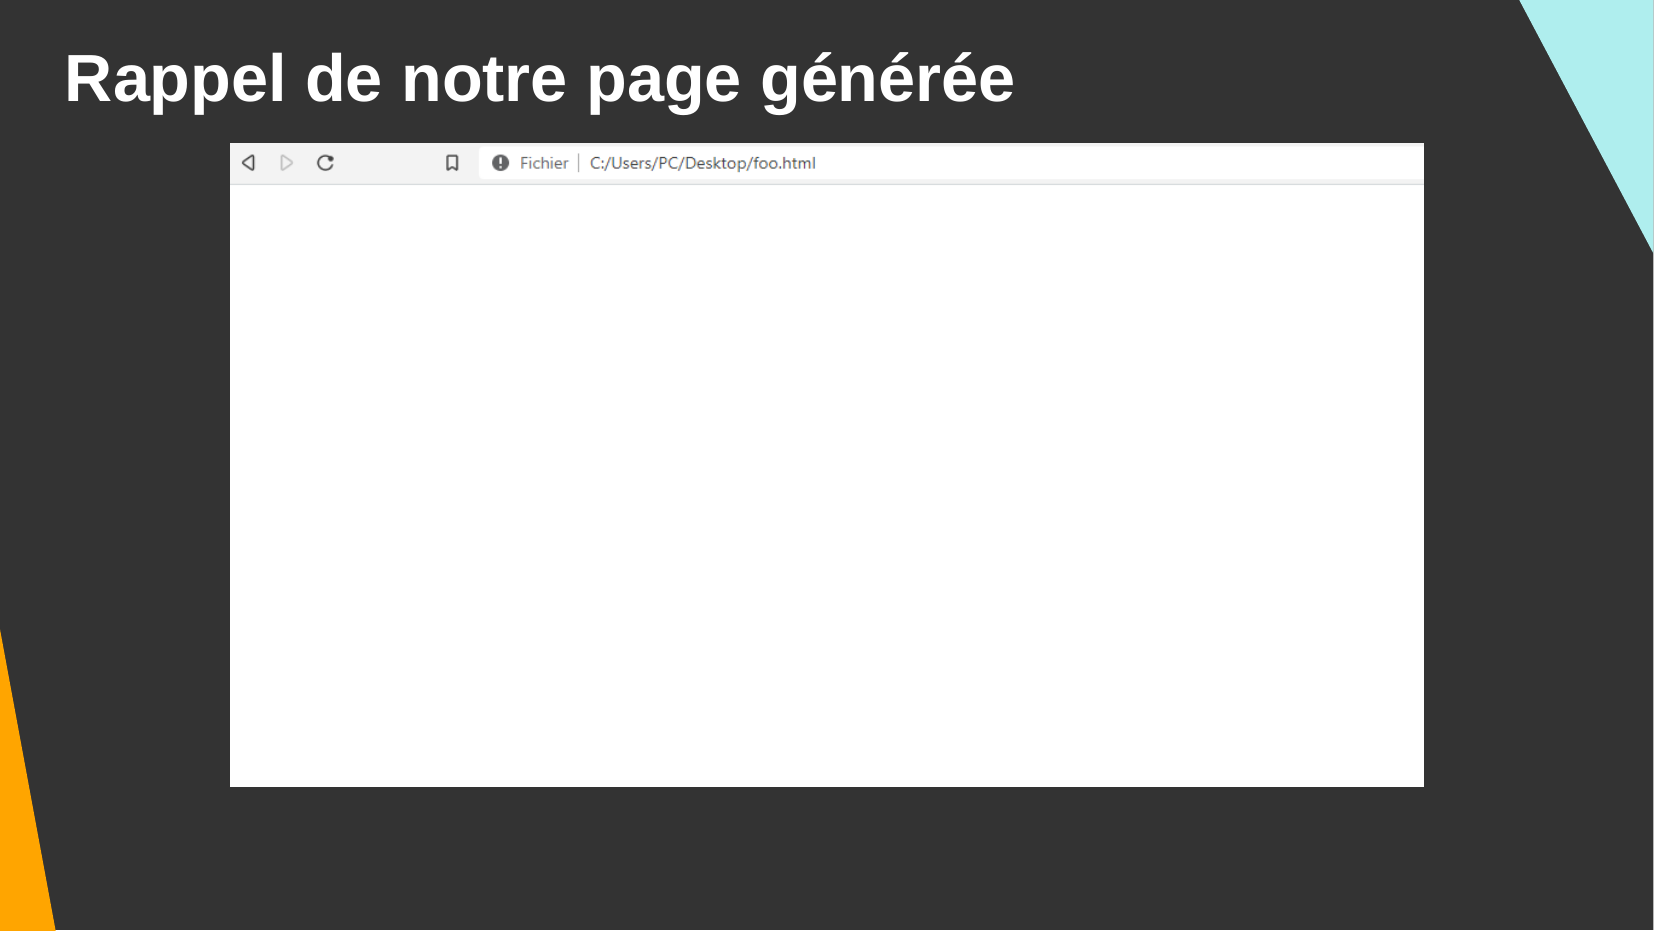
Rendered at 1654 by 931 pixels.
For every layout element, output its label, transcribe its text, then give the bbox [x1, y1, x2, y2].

title Rappel de notre page générée [64, 40, 1553, 125]
picture [230, 143, 1424, 787]
text_box [1519, 0, 1654, 255]
text_box [0, 629, 56, 931]
